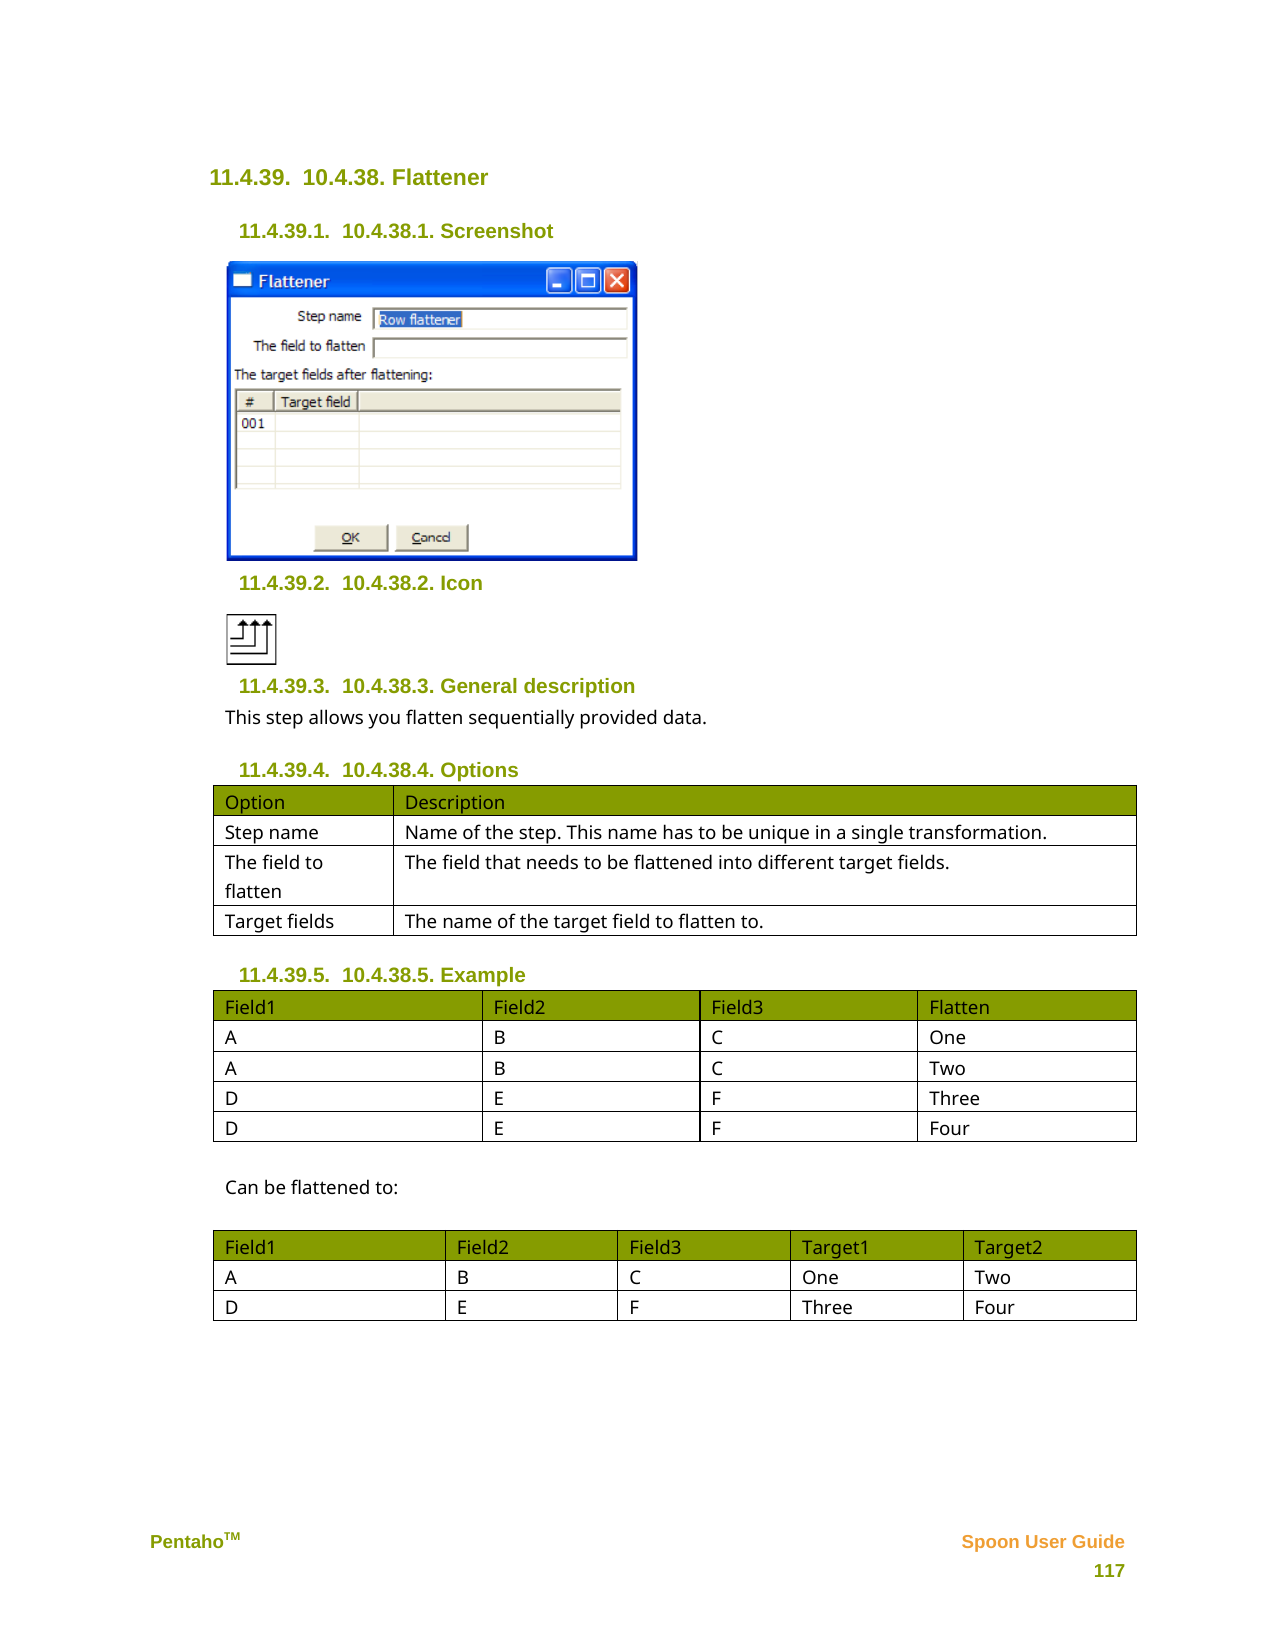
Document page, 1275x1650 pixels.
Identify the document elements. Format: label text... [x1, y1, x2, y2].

table_cell Name of the step. This name has to be unique in a single transformation. [394, 816, 1136, 845]
table_cell Four [918, 1112, 1136, 1141]
table_cell A [214, 1052, 482, 1081]
table_header Field3 [618, 1231, 790, 1260]
table_header Field2 [483, 991, 699, 1020]
table_cell Two [964, 1261, 1136, 1290]
table_cell Step name [214, 816, 393, 845]
table_cell Two [918, 1052, 1136, 1081]
table_cell Four [964, 1291, 1136, 1320]
table_header Target2 [964, 1231, 1136, 1260]
table_cell F [701, 1112, 917, 1141]
table_cell D [214, 1082, 482, 1111]
table_cell E [483, 1082, 699, 1111]
subtitle 10.4.38.4. Options [239, 749, 1125, 784]
table_cell Three [918, 1082, 1136, 1111]
table_cell A [214, 1261, 445, 1290]
subtitle 10.4.38.2. Icon [239, 264, 1125, 597]
subtitle 10.4.38. Flattener [209, 157, 1125, 192]
table_header Target1 [791, 1231, 963, 1260]
table_cell C [618, 1261, 790, 1290]
subtitle 10.4.38.3. General description [239, 671, 1125, 701]
table_cell C [701, 1021, 917, 1051]
picture [226, 614, 277, 665]
table_header Field1 [214, 1231, 445, 1260]
table_header Field2 [446, 1231, 617, 1260]
table_cell B [483, 1021, 699, 1051]
table_cell One [918, 1021, 1136, 1051]
table_cell The field that needs to be flattened into different target fields. [394, 846, 1136, 904]
table_cell The name of the target field to flatten to. [394, 906, 1136, 935]
table_cell B [483, 1052, 699, 1081]
table_cell C [701, 1052, 917, 1081]
table_cell E [446, 1291, 617, 1320]
table_cell One [791, 1261, 963, 1290]
table_header Flatten [918, 991, 1136, 1020]
table_header Field1 [214, 991, 482, 1020]
table_cell D [214, 1291, 445, 1320]
text This step allows you flatten sequentially provided data. [225, 701, 1125, 731]
table_cell B [446, 1261, 617, 1290]
table_cell Three [791, 1291, 963, 1320]
table_cell D [214, 1112, 482, 1141]
table_cell E [483, 1112, 699, 1141]
table_header Option [214, 786, 393, 815]
table_cell Target fields [214, 906, 393, 935]
table_header Field3 [701, 991, 917, 1020]
table_header Description [394, 786, 1136, 815]
table_cell The field to flatten [214, 846, 393, 904]
table_cell A [214, 1021, 482, 1051]
subtitle 10.4.38.1. Screenshot [239, 211, 1125, 246]
text Can be flattened to: [225, 1171, 1125, 1201]
table_cell F [701, 1082, 917, 1111]
subtitle 10.4.38.5. Example [239, 955, 1125, 989]
table_cell F [618, 1291, 790, 1320]
